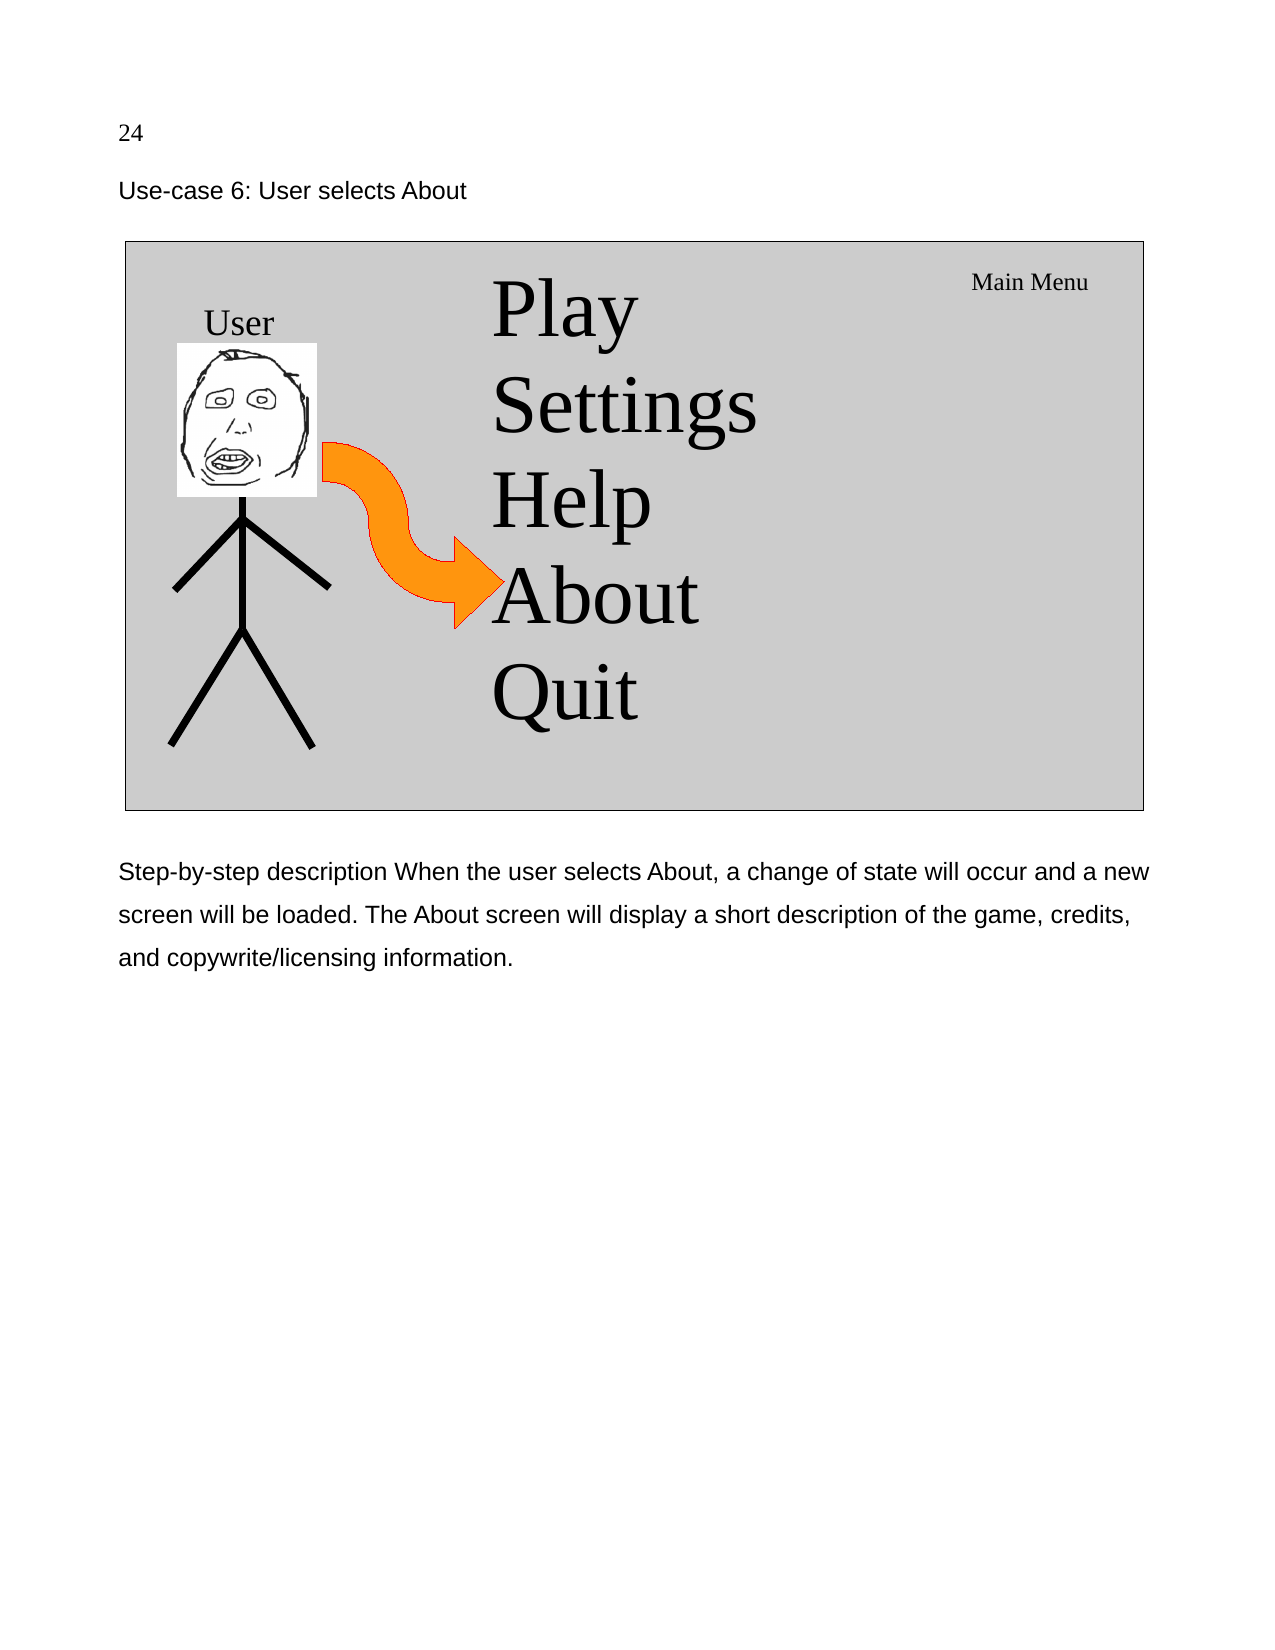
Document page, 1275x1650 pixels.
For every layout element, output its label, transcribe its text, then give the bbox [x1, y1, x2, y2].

text Use-case 6: User selects About [118, 176, 1157, 205]
text Step-by-step description When the user selects About, a change of state will occur and a new screen will be loaded. The About screen will display a short description of the game, credits, and copywrite/licensing information. [118, 856, 1157, 971]
picture [177, 343, 317, 497]
